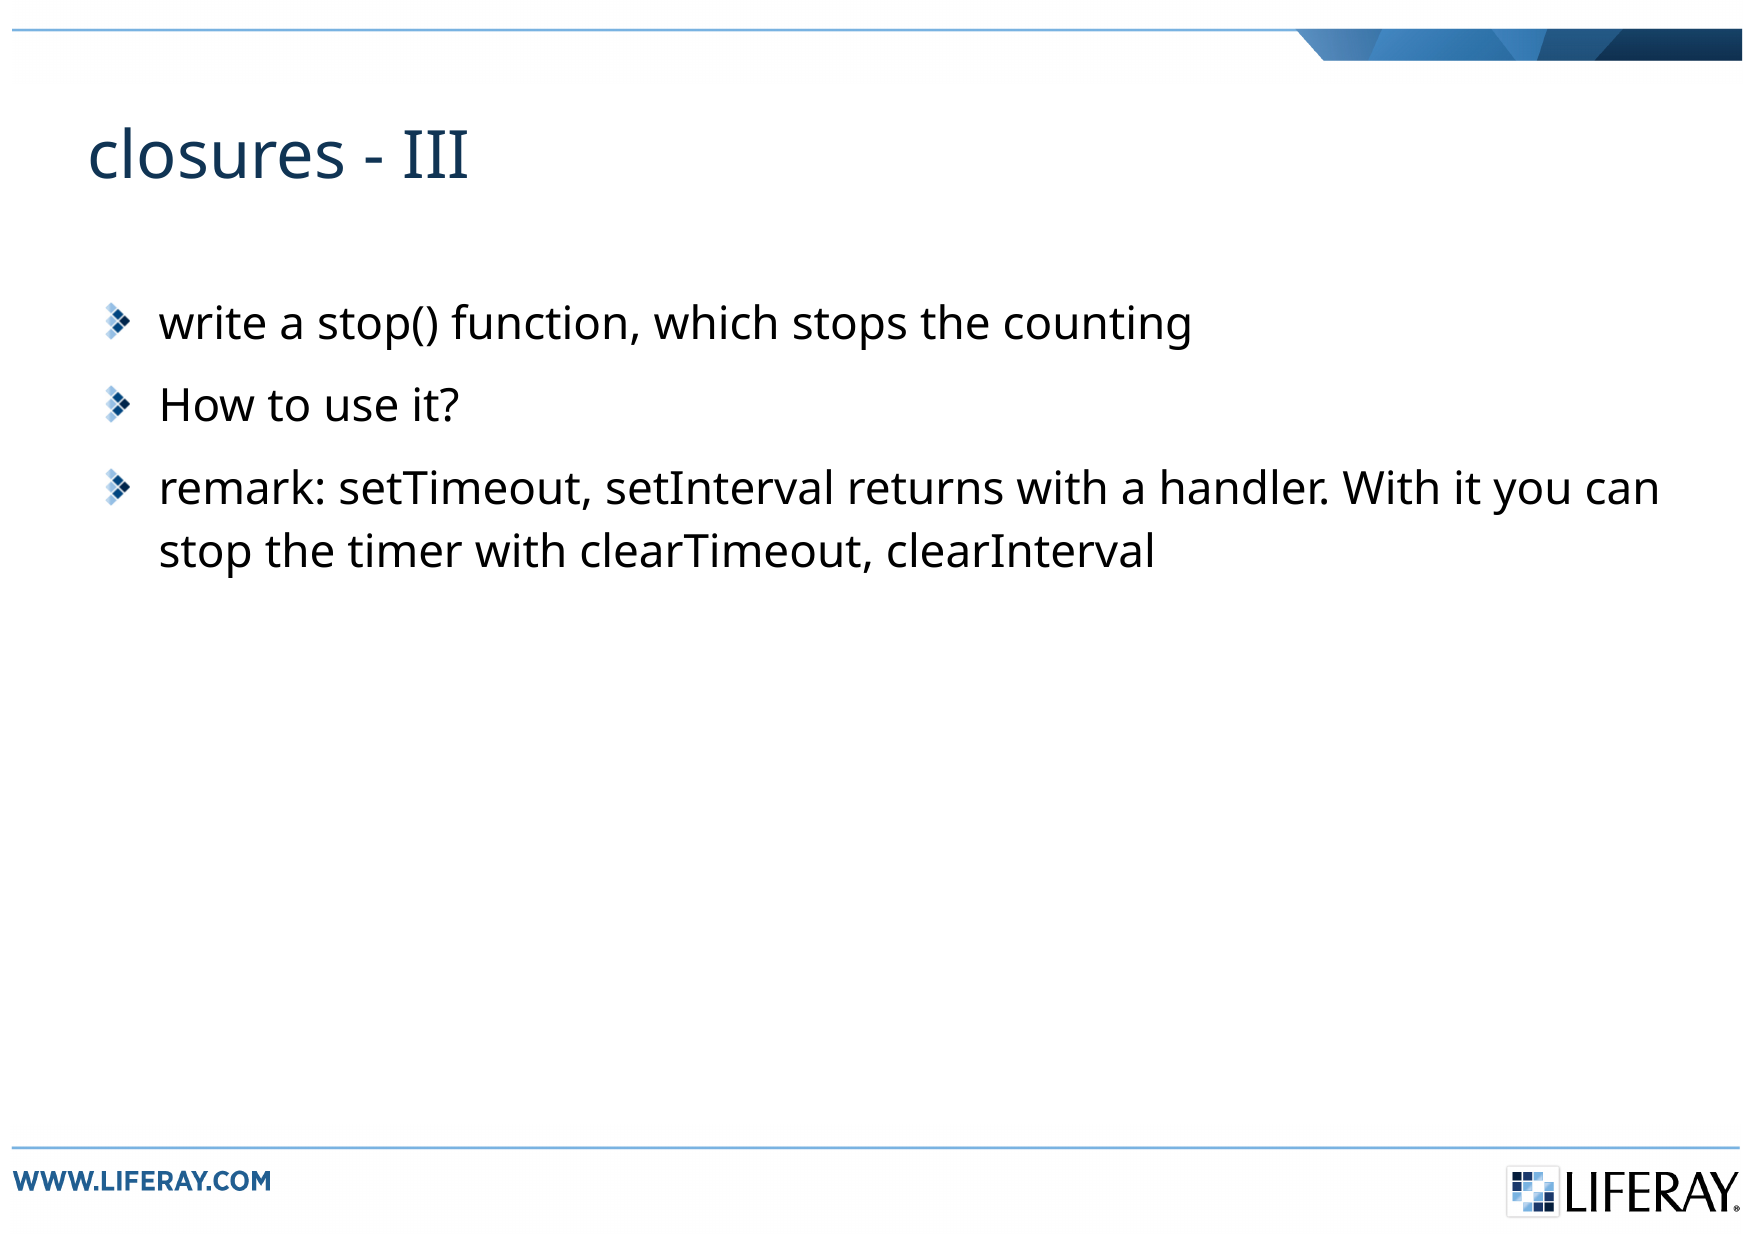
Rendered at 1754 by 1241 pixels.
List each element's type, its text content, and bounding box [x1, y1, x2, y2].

picture [10, 1124, 1741, 1234]
title closures - III [87, 49, 1667, 257]
picture [12, 0, 1743, 84]
list write a stop() function, which stops the counting How to use it? remark: setTimeout, setInterval returns with a handler. With it you can stop the timer with clearTimeout, clearInterval [87, 290, 1667, 1109]
